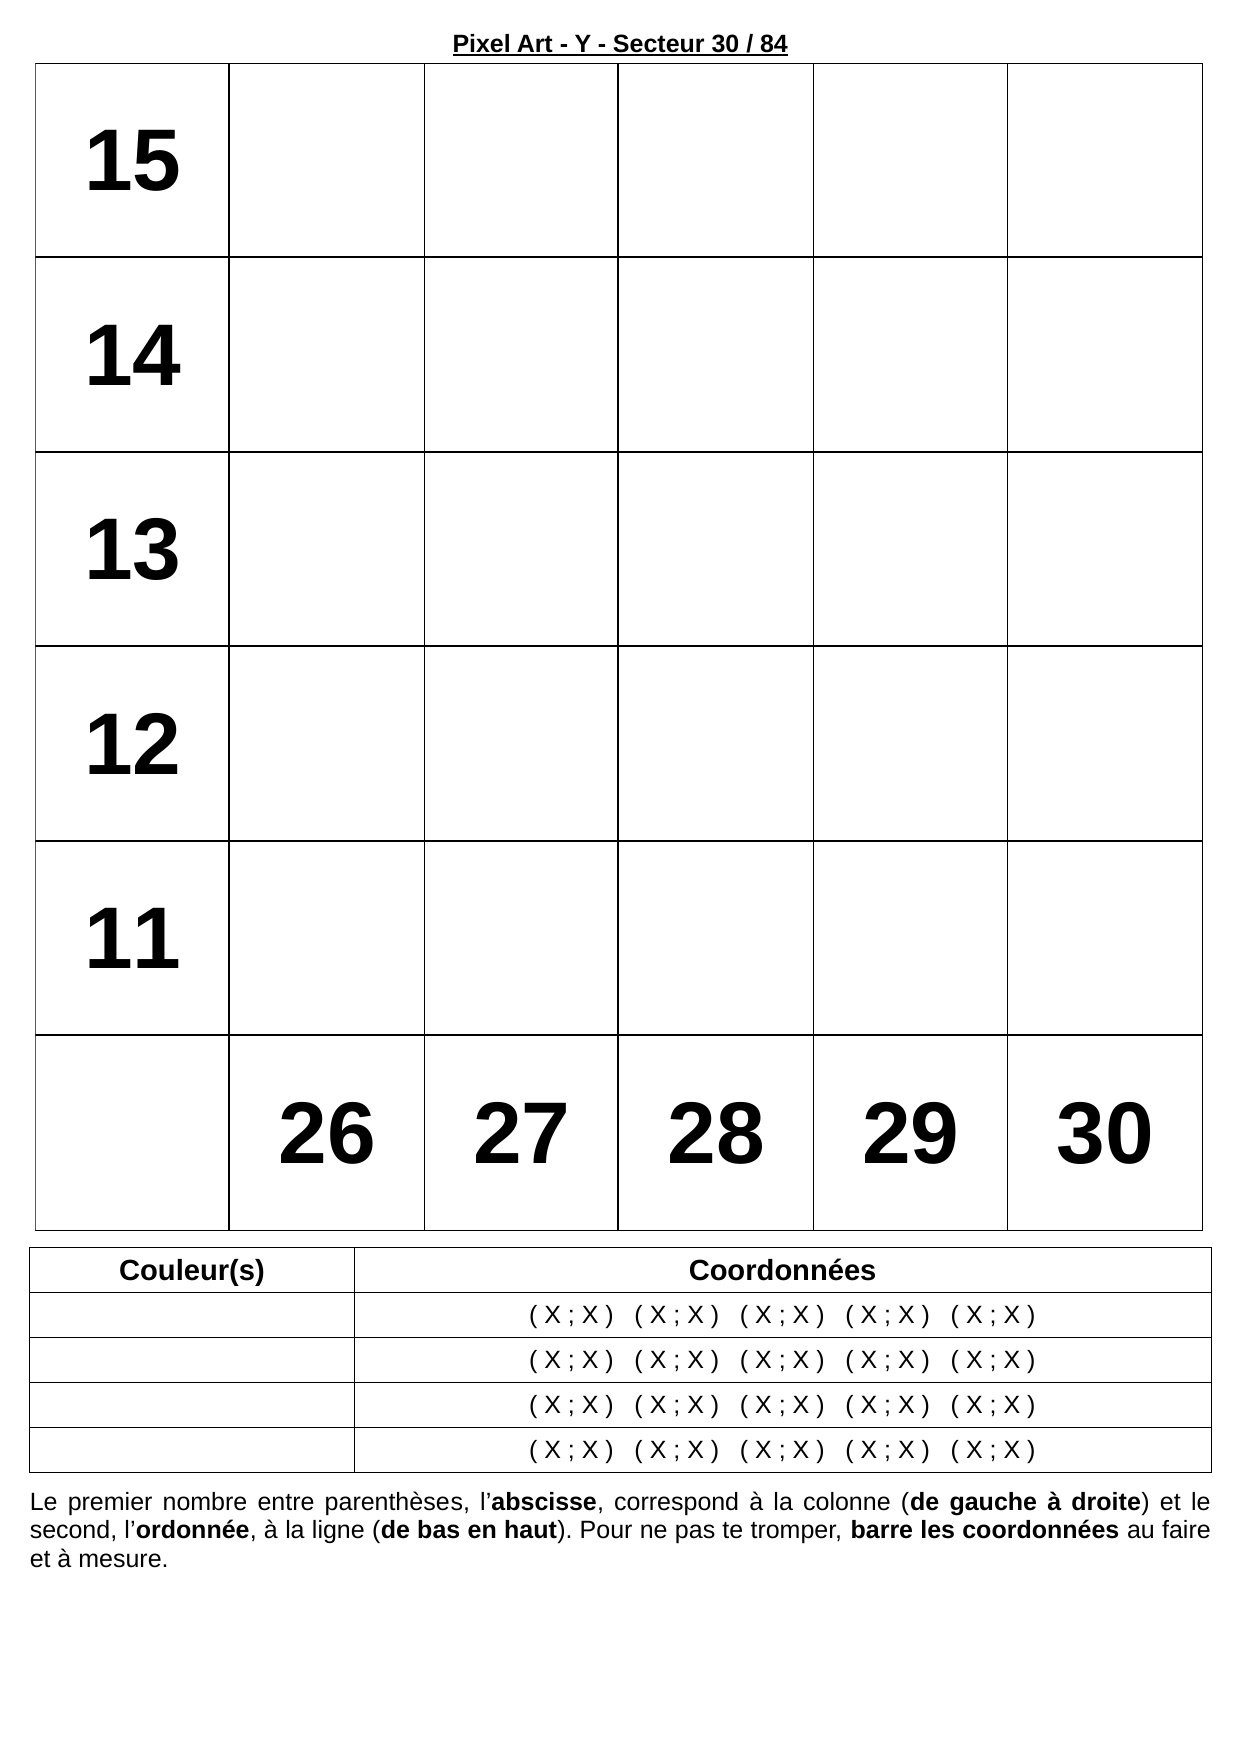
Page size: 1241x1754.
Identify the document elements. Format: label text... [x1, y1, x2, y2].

table_cell ( X ; X ) ( X ; X ) ( X ; X ) ( X ; X ) ( X ; X ) [355, 1338, 1211, 1382]
table_header Couleur(s) [30, 1248, 354, 1292]
table_cell [30, 1428, 354, 1472]
table_cell ( X ; X ) ( X ; X ) ( X ; X ) ( X ; X ) ( X ; X ) [355, 1293, 1211, 1337]
table_cell ( X ; X ) ( X ; X ) ( X ; X ) ( X ; X ) ( X ; X ) [355, 1428, 1211, 1472]
table_header Coordonnées [355, 1248, 1211, 1292]
table_cell ( X ; X ) ( X ; X ) ( X ; X ) ( X ; X ) ( X ; X ) [355, 1383, 1211, 1427]
text Pixel Art - Y - Secteur 30 / 84 [29, 29, 1211, 58]
table_cell [30, 1293, 354, 1337]
text Le premier nombre entre parenthèses, l’abscisse, correspond à la colonne (de gauche à droite) et le second, l’ordonnée, à la ligne (de bas en haut). Pour ne pas te tromper, barre les coordonnées au faire et à mesure. [29, 1487, 1211, 1573]
table_cell [30, 1383, 354, 1427]
table_cell [30, 1338, 354, 1382]
